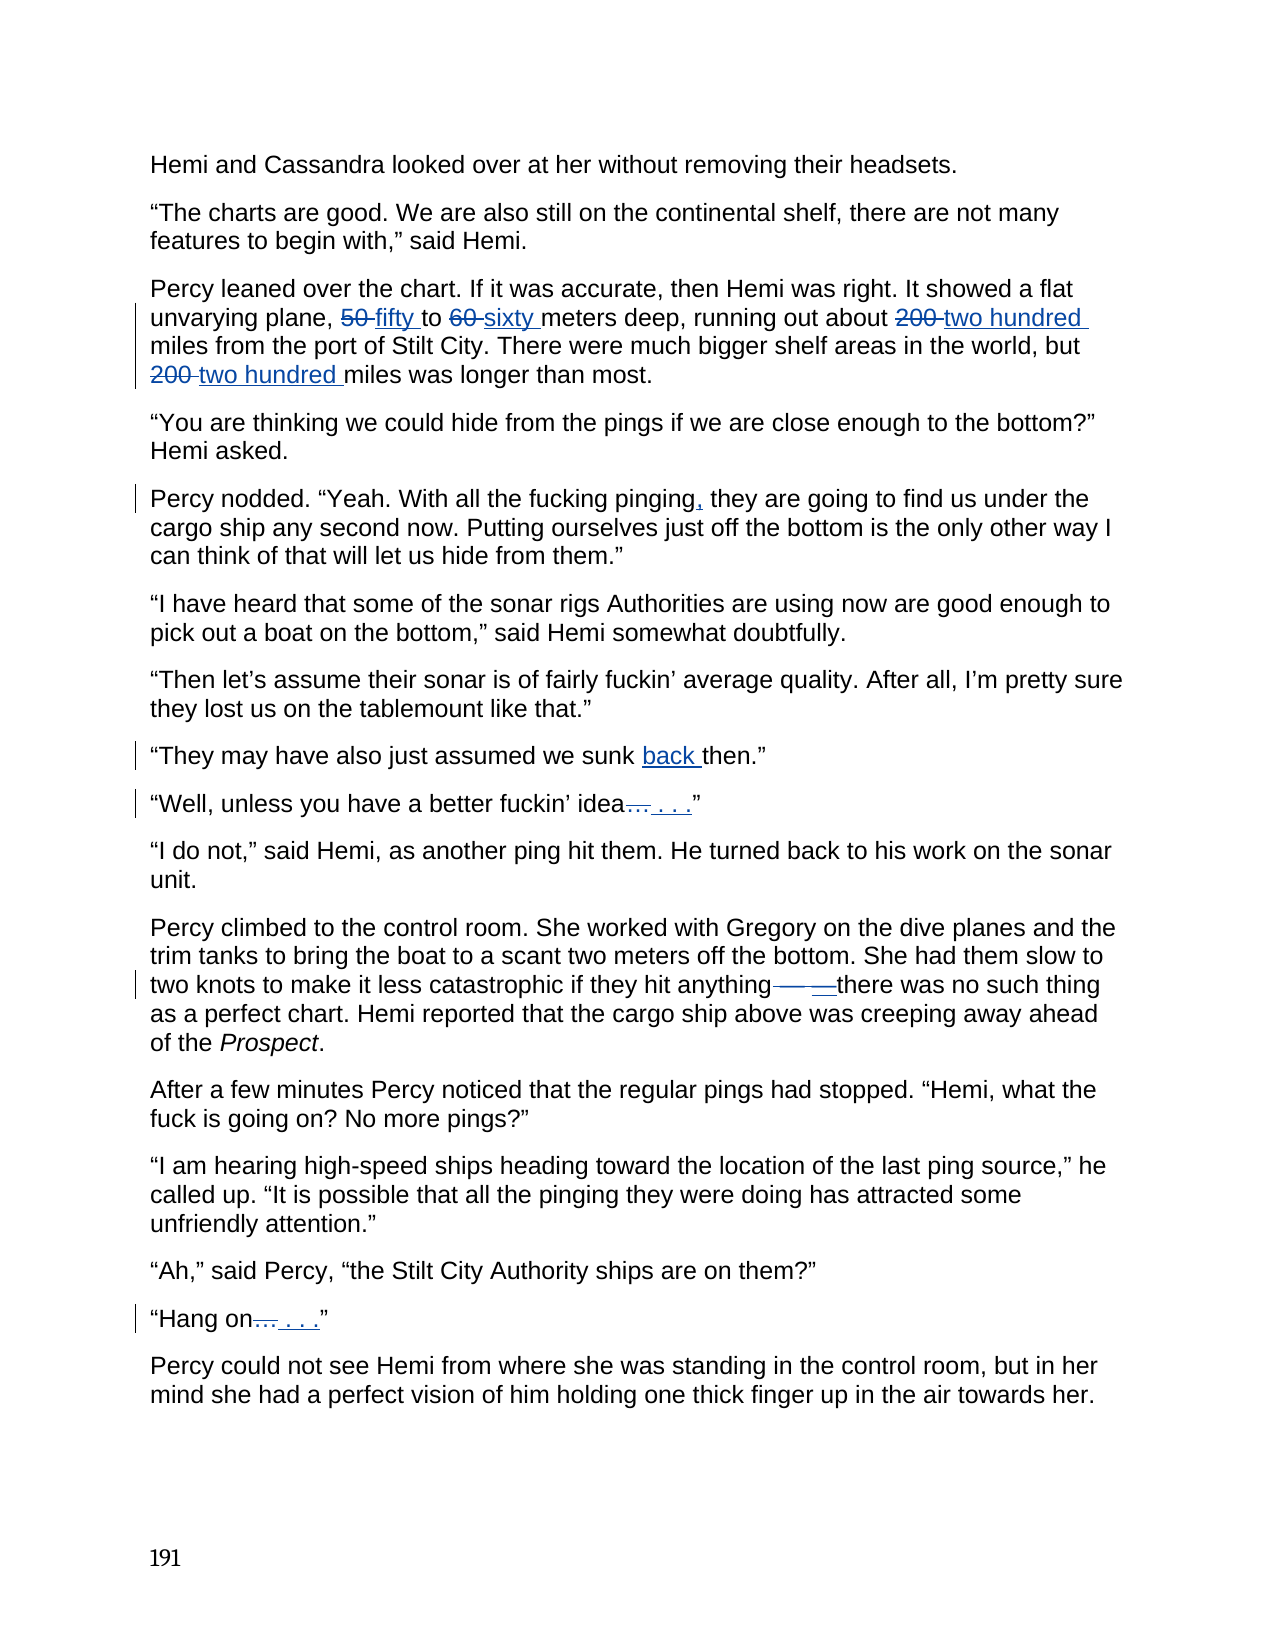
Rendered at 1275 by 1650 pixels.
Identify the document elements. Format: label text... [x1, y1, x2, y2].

text Percy nodded. “Yeah. With all the fucking pinging, they are going to find us under the cargo ship any second now. Putting ourselves just off the bottom is the only other way I can think of that will let us hide from them.” [150, 484, 1125, 570]
text After a few minutes Percy noticed that the regular pings had stopped. “Hemi, what the fuck is going on? No more pings?” [150, 1075, 1125, 1132]
text Hemi and Cassandra looked over at her without removing their headsets. [150, 150, 1125, 179]
text “The charts are good. We are also still on the continental shelf, there are not many features to begin with,” said Hemi. [150, 197, 1125, 255]
text “They may have also just assumed we sunk back then.” [150, 741, 1125, 770]
text Percy leaned over the chart. If it was accurate, then Hemi was right. It showed a flat unvarying plane, fifty to sixty meters deep, running out about two hundred miles from the port of Stilt City. There were much bigger shelf areas in the world, but two hundred miles was longer than most. [150, 274, 1125, 389]
text Percy climbed to the control room. She worked with Gregory on the dive planes and the trim tanks to bring the boat to a scant two meters off the bottom. She had them slow to two knots to make it less catastrophic if they hit anything—there was no such thing as a perfect chart. Hemi reported that the cargo ship above was creeping away ahead of the Prospect. [150, 912, 1125, 1056]
text “Ah,” said Percy, “the Stilt City Authority ships are on them?” [150, 1256, 1125, 1285]
text “I am hearing high-speed ships heading toward the location of the last ping source,” he called up. “It is possible that all the pinging they were doing has attracted some unfriendly attention.” [150, 1151, 1125, 1237]
text “I do not,” said Hemi, as another ping hit them. He turned back to his work on the sonar unit. [150, 836, 1125, 894]
text “Well, unless you have a better fuckin’ idea . . .” [150, 789, 1125, 817]
text “Then let’s assume their sonar is of fairly fuckin’ average quality. After all, I’m pretty sure they lost us on the tablemount like that.” [150, 665, 1125, 722]
text “You are thinking we could hide from the pings if we are close enough to the bottom?” Hemi asked. [150, 407, 1125, 465]
text “I have heard that some of the sonar rigs Authorities are using now are good enough to pick out a boat on the bottom,” said Hemi somewhat doubtfully. [150, 589, 1125, 646]
text Percy could not see Hemi from where she was standing in the control room, but in her mind she had a perfect vision of him holding one thick finger up in the air towards her. [150, 1351, 1125, 1409]
text “Hang on . . .” [150, 1304, 1125, 1332]
